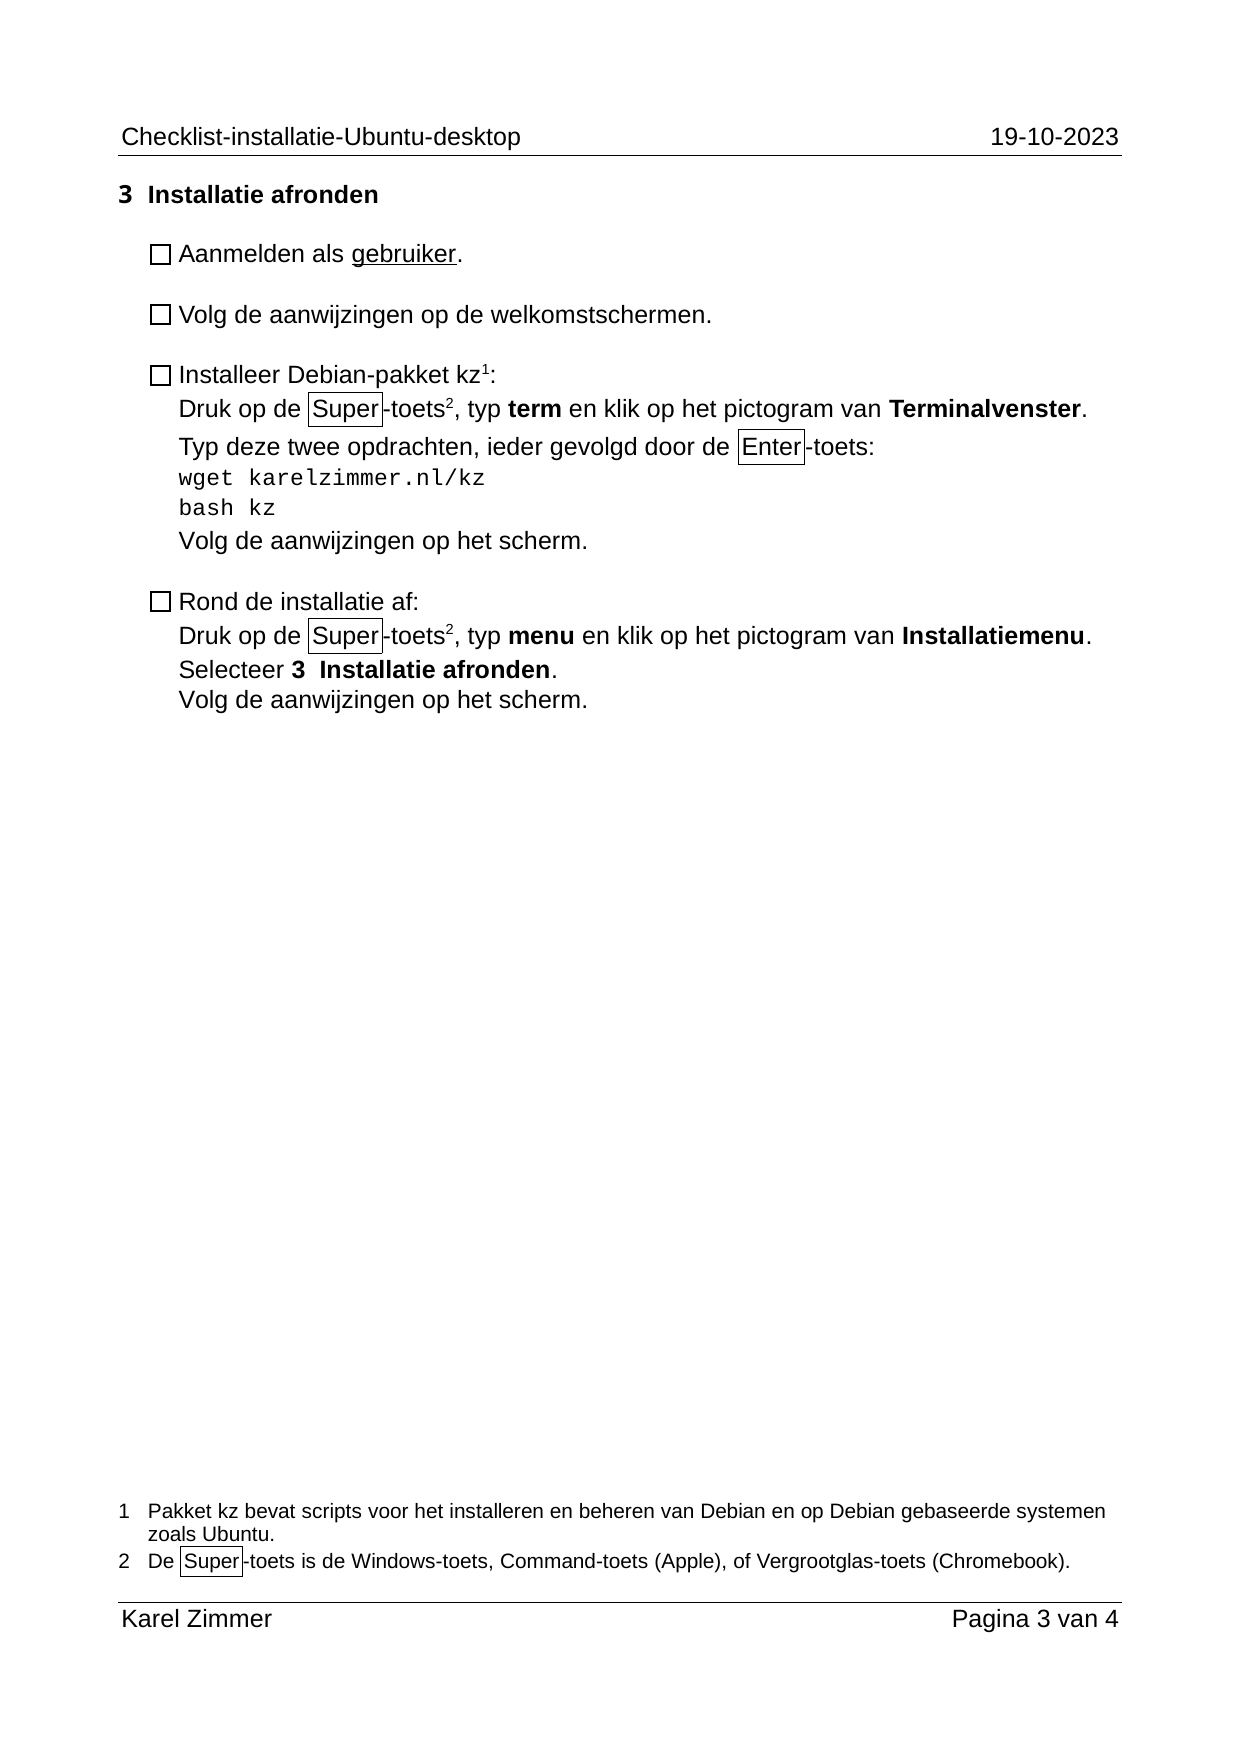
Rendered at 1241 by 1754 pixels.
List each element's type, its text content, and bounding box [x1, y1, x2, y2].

table_cell [142, 587, 177, 617]
table_cell [118, 428, 142, 465]
table_cell [118, 269, 142, 300]
table_cell Rond de installatie af: [177, 587, 1122, 617]
table_cell [142, 685, 177, 715]
table_header [142, 239, 177, 269]
table_cell [142, 654, 177, 685]
table_cell [118, 556, 142, 587]
table_cell [118, 654, 142, 685]
table_cell [142, 526, 177, 556]
table_cell [118, 685, 142, 715]
table_cell [118, 617, 142, 654]
table_cell Volg de aanwijzingen op het scherm. [177, 526, 1122, 556]
table_cell [118, 391, 142, 428]
table_header [118, 239, 142, 269]
table_cell Selecteer 3 Installatie afronden. [177, 654, 1122, 685]
table_cell [142, 556, 177, 587]
table_cell wget karelzimmer.nl/kz [177, 465, 1122, 496]
table_cell [177, 556, 1122, 587]
table_cell [177, 269, 1122, 300]
table_header Aanmelden als gebruiker. [177, 239, 1122, 269]
table_cell [142, 617, 177, 654]
table_cell Typ deze twee opdrachten, ieder gevolgd door de Enter-toets: [177, 428, 1122, 465]
table_cell [118, 360, 142, 391]
table_cell [142, 465, 177, 496]
table_cell [142, 360, 177, 391]
table_cell [142, 428, 177, 465]
table_cell [142, 300, 177, 330]
table_cell Volg de aanwijzingen op de welkomstschermen. [177, 300, 1122, 330]
table_cell [118, 526, 142, 556]
table_cell [142, 330, 177, 360]
table_cell [142, 269, 177, 300]
table_cell bash kz [177, 496, 1122, 526]
table_cell [142, 496, 177, 526]
table_cell [177, 330, 1122, 360]
table_cell Installeer Debian-pakket kz: [177, 360, 1122, 391]
table_cell Druk op de Super-toets2, typ menu en klik op het pictogram van Installatiemenu. [177, 617, 1122, 654]
table_cell [142, 391, 177, 428]
list Installatie afronden [118, 177, 1122, 211]
table_cell [118, 330, 142, 360]
table_cell [118, 496, 142, 526]
table_cell [118, 465, 142, 496]
table_cell Druk op de Super-toets, typ term en klik op het pictogram van Terminalvenster. [177, 391, 1122, 428]
table_cell [118, 300, 142, 330]
table_cell Volg de aanwijzingen op het scherm. [177, 685, 1122, 715]
table_cell [118, 587, 142, 617]
